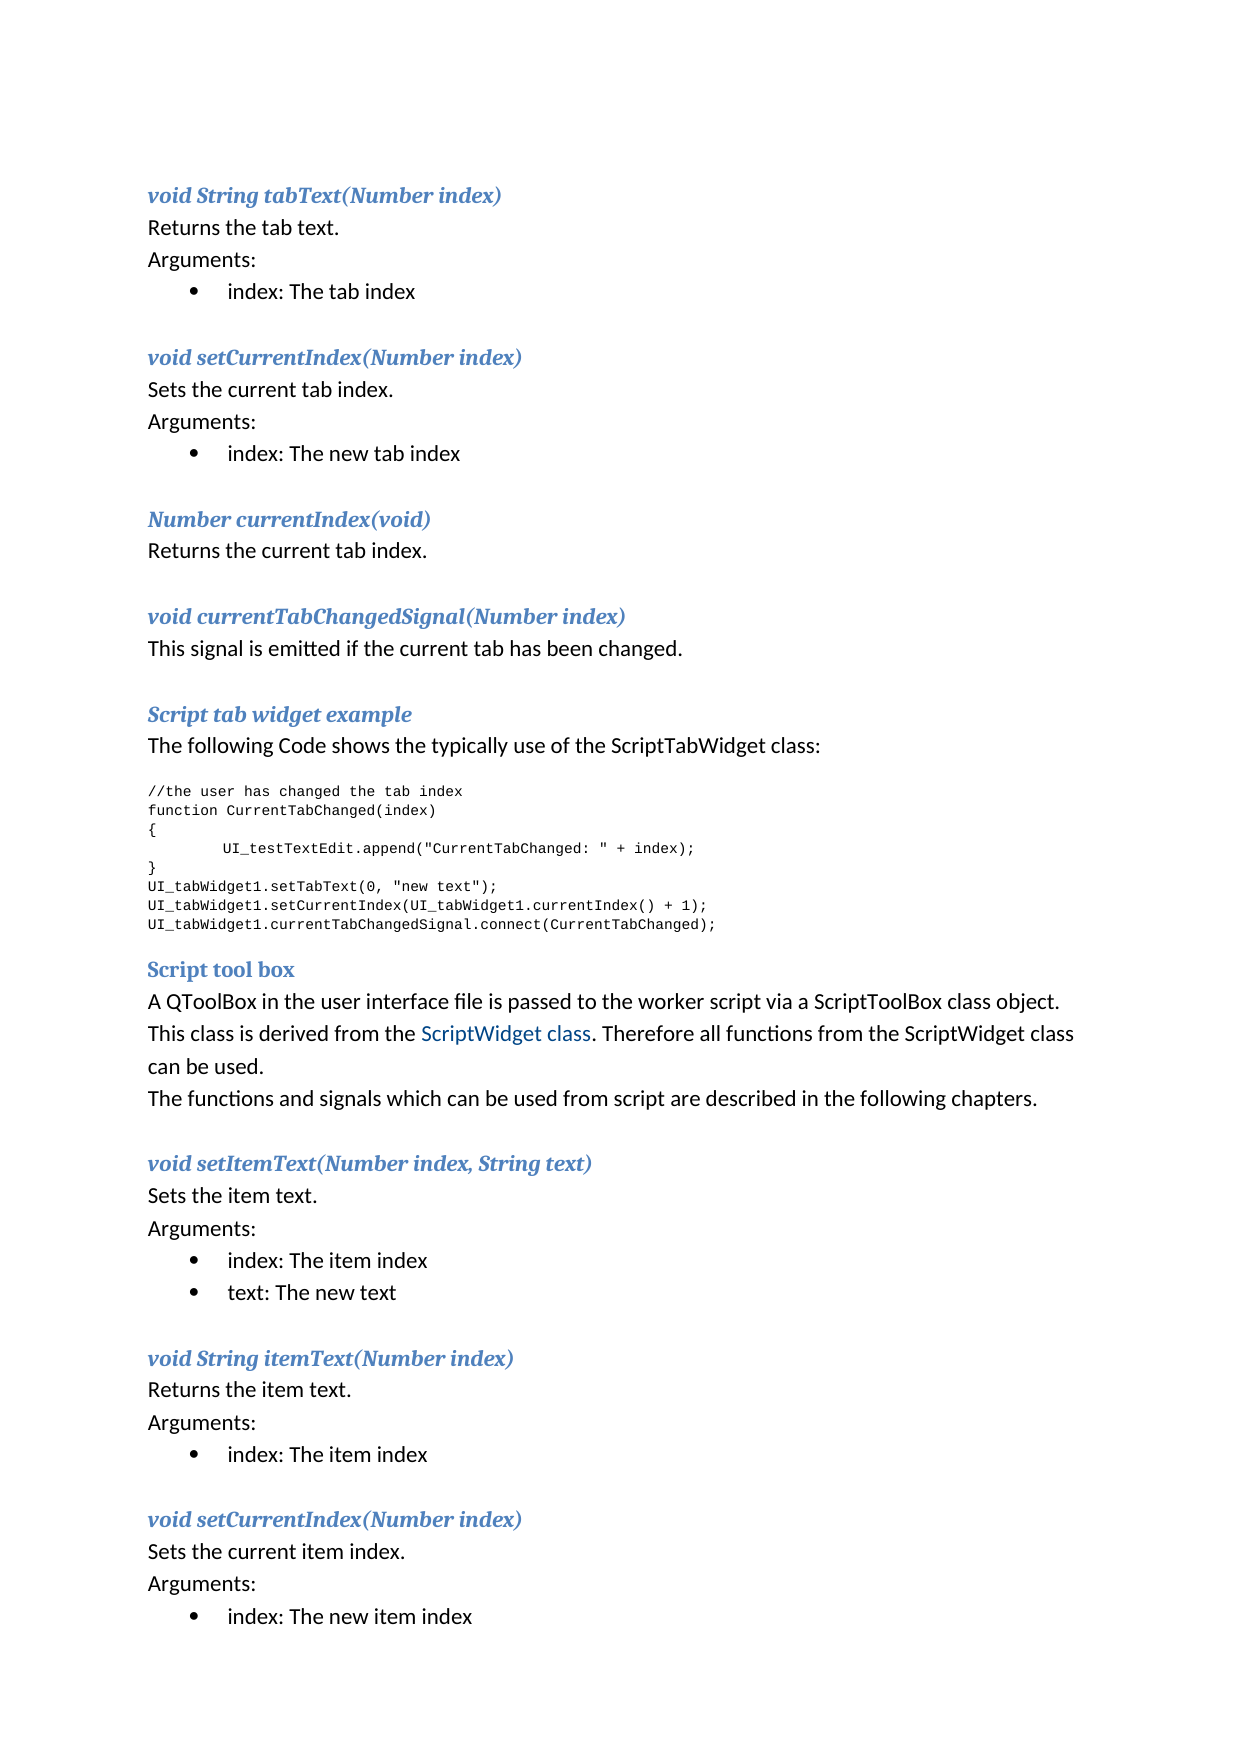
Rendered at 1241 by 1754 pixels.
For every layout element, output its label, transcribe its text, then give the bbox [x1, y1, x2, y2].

text Arguments: [148, 407, 1093, 435]
text Returns the tab text. [148, 213, 1093, 241]
list index: The new item index [190, 1602, 1093, 1630]
text This signal is emitted if the current tab has been changed. [148, 634, 1093, 662]
text { [148, 823, 1093, 839]
text Arguments: [148, 1408, 1093, 1436]
list index: The item index [190, 1440, 1093, 1468]
subtitle void currentTabChangedSignal(Number index) [148, 604, 1093, 630]
text The functions and signals which can be used from script are described in the following chapters. [148, 1084, 1093, 1112]
text } [148, 861, 1093, 877]
text This class is derived from the ScriptWidget class. Therefore all functions from the ScriptWidget class can be used. [148, 1019, 1093, 1080]
list index: The new tab index [190, 439, 1093, 467]
list text: The new text [190, 1278, 1093, 1306]
list index: The item index [190, 1246, 1093, 1274]
text function CurrentTabChanged(index) [148, 804, 1093, 820]
text Sets the current tab index. [148, 375, 1093, 403]
text UI_tabWidget1.setCurrentIndex(UI_tabWidget1.currentIndex() + 1); [148, 898, 1093, 915]
subtitle void setItemText(Number index, String text) [148, 1151, 1093, 1178]
text Arguments: [148, 1569, 1093, 1598]
text //the user has changed the tab index [148, 785, 1093, 801]
subtitle void String itemText(Number index) [148, 1345, 1093, 1372]
text Returns the current tab index. [148, 537, 1093, 565]
text Arguments: [148, 245, 1093, 273]
text UI_tabWidget1.setTabText(0, "new text"); [148, 879, 1093, 896]
list index: The tab index [190, 277, 1093, 305]
text UI_tabWidget1.currentTabChangedSignal.connect(CurrentTabChanged); [148, 917, 1093, 934]
text A QToolBox in the user interface file is passed to the worker script via a ScriptToolBox class object. [148, 987, 1093, 1015]
text The following Code shows the typically use of the ScriptTabWidget class: [148, 732, 1093, 760]
subtitle Number currentIndex(void) [148, 506, 1093, 533]
text UI_testTextEdit.append("CurrentTabChanged: " + index); [148, 842, 1093, 858]
text Arguments: [148, 1214, 1093, 1242]
text Sets the item text. [148, 1181, 1093, 1209]
subtitle Script tab widget example [148, 701, 1093, 728]
subtitle Script tool box [148, 957, 1093, 983]
subtitle void setCurrentIndex(Number index) [148, 344, 1093, 371]
subtitle void setCurrentIndex(Number index) [148, 1507, 1093, 1533]
subtitle void String tabText(Number index) [148, 183, 1093, 209]
text Returns the item text. [148, 1376, 1093, 1403]
text Sets the current item index. [148, 1537, 1093, 1565]
